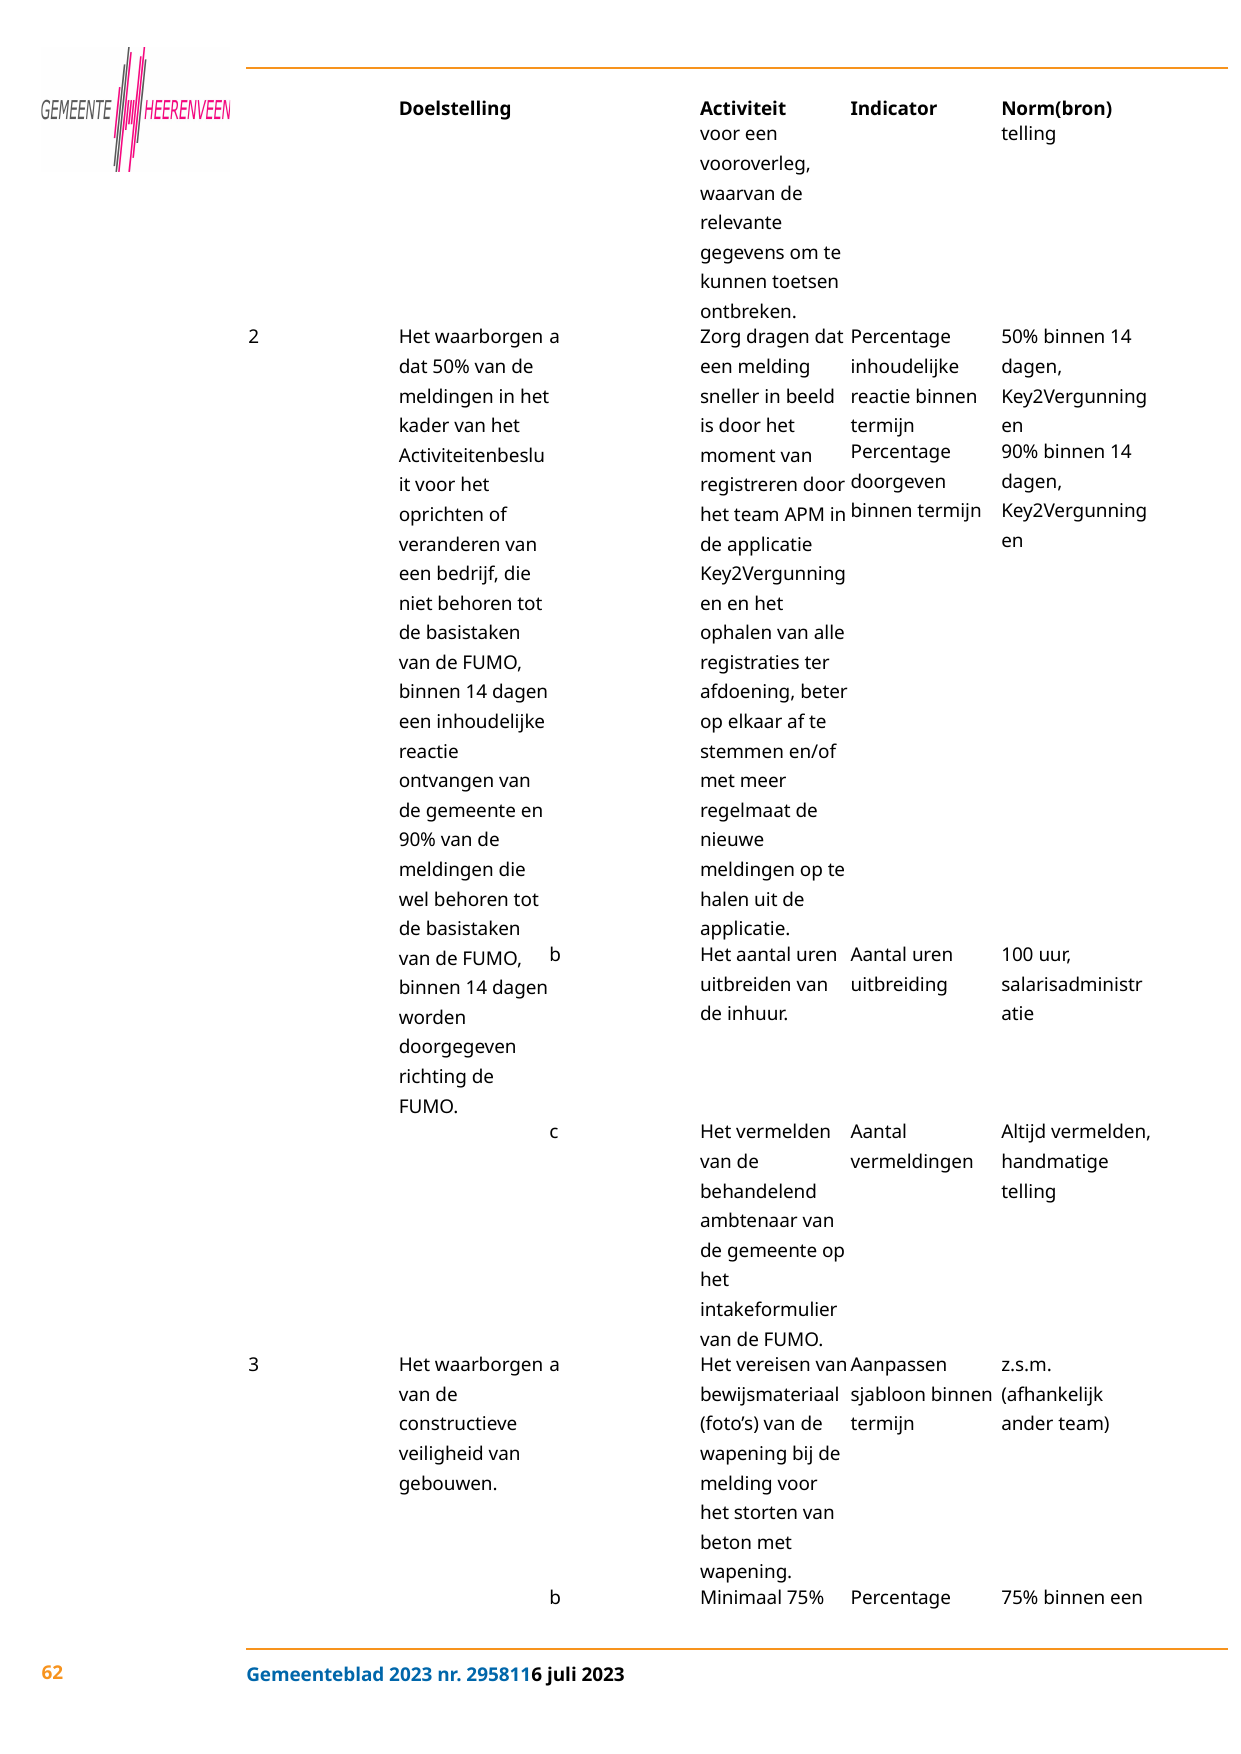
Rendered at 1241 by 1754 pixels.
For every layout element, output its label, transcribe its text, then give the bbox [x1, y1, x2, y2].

table_cell Aantal uren uitbreiding [850, 941, 1001, 1119]
table_cell a [549, 1351, 700, 1584]
table_header Indicator [850, 95, 1001, 121]
table_cell c [549, 1119, 700, 1351]
table_cell Aanpassen sjabloon binnen termijn [850, 1351, 1001, 1584]
table_cell b [549, 941, 700, 1119]
table_cell Het waarborgen dat 50% van de meldingen in het kader van het Activiteitenbesluit voor het oprichten of veranderen van een bedrijf, die niet behoren tot de basistaken van de FUMO, binnen 14 dagen een inhoudelijke reactie ontvangen van de gemeente en 90% van de meldingen die wel behoren tot de basistaken van de FUMO, binnen 14 dagen worden doorgegeven richting de FUMO. [399, 324, 549, 1119]
table_cell 90% binnen 14 dagen, Key2Vergunningen [1001, 438, 1152, 941]
table_cell 75% binnen een [1001, 1584, 1152, 1610]
table_cell a [549, 324, 700, 941]
table_cell 3 [248, 1351, 398, 1610]
table_cell Het vermelden van de behandelend ambtenaar van de gemeente op het intakeformulier van de FUMO. [700, 1119, 850, 1351]
table_header Activiteit [700, 95, 850, 121]
picture [41, 47, 231, 172]
table_cell Aantal vermeldingen [850, 1119, 1001, 1351]
table_cell 50% binnen 14 dagen, Key2Vergunningen [1001, 324, 1152, 438]
table_cell Minimaal 75% [700, 1584, 850, 1610]
table_cell Het waarborgen van de constructieve veiligheid van gebouwen. [399, 1351, 549, 1610]
table_cell Het vereisen van bewijsmateriaal (foto’s) van de wapening bij de melding voor het storten van beton met wapening. [700, 1351, 850, 1584]
table_header Doelstelling [399, 95, 549, 121]
table_cell Percentage [850, 1584, 1001, 1610]
table_cell 2 [248, 324, 398, 1119]
table_header [549, 95, 700, 121]
table_cell z.s.m. (afhankelijk ander team) [1001, 1351, 1152, 1584]
table_cell b [549, 1584, 700, 1610]
table_cell Percentage doorgeven binnen termijn [850, 438, 1001, 941]
table_cell [549, 121, 700, 324]
table_header [248, 95, 398, 121]
table_header Norm(bron) [1001, 95, 1152, 121]
table_cell telling [1001, 121, 1152, 324]
table_cell Zorg dragen dat een melding sneller in beeld is door het moment van registreren door het team APM in de applicatie Key2Vergunningen en het ophalen van alle registraties ter afdoening, beter op elkaar af te stemmen en/of met meer regelmaat de nieuwe meldingen op te halen uit de applicatie. [700, 324, 850, 941]
table_cell [850, 121, 1001, 324]
table_cell 100 uur, salarisadministratie [1001, 941, 1152, 1119]
table_cell [399, 1119, 549, 1351]
table_cell voor een vooroverleg, waarvan de relevante gegevens om te kunnen toetsen ontbreken. [700, 121, 850, 324]
table_cell Altijd vermelden, handmatige telling [1001, 1119, 1152, 1351]
table_cell [399, 121, 549, 324]
table_cell Percentage inhoudelijke reactie binnen termijn [850, 324, 1001, 438]
table_cell Het aantal uren uitbreiden van de inhuur. [700, 941, 850, 1119]
table_cell [248, 1119, 398, 1351]
table_cell [248, 121, 398, 324]
